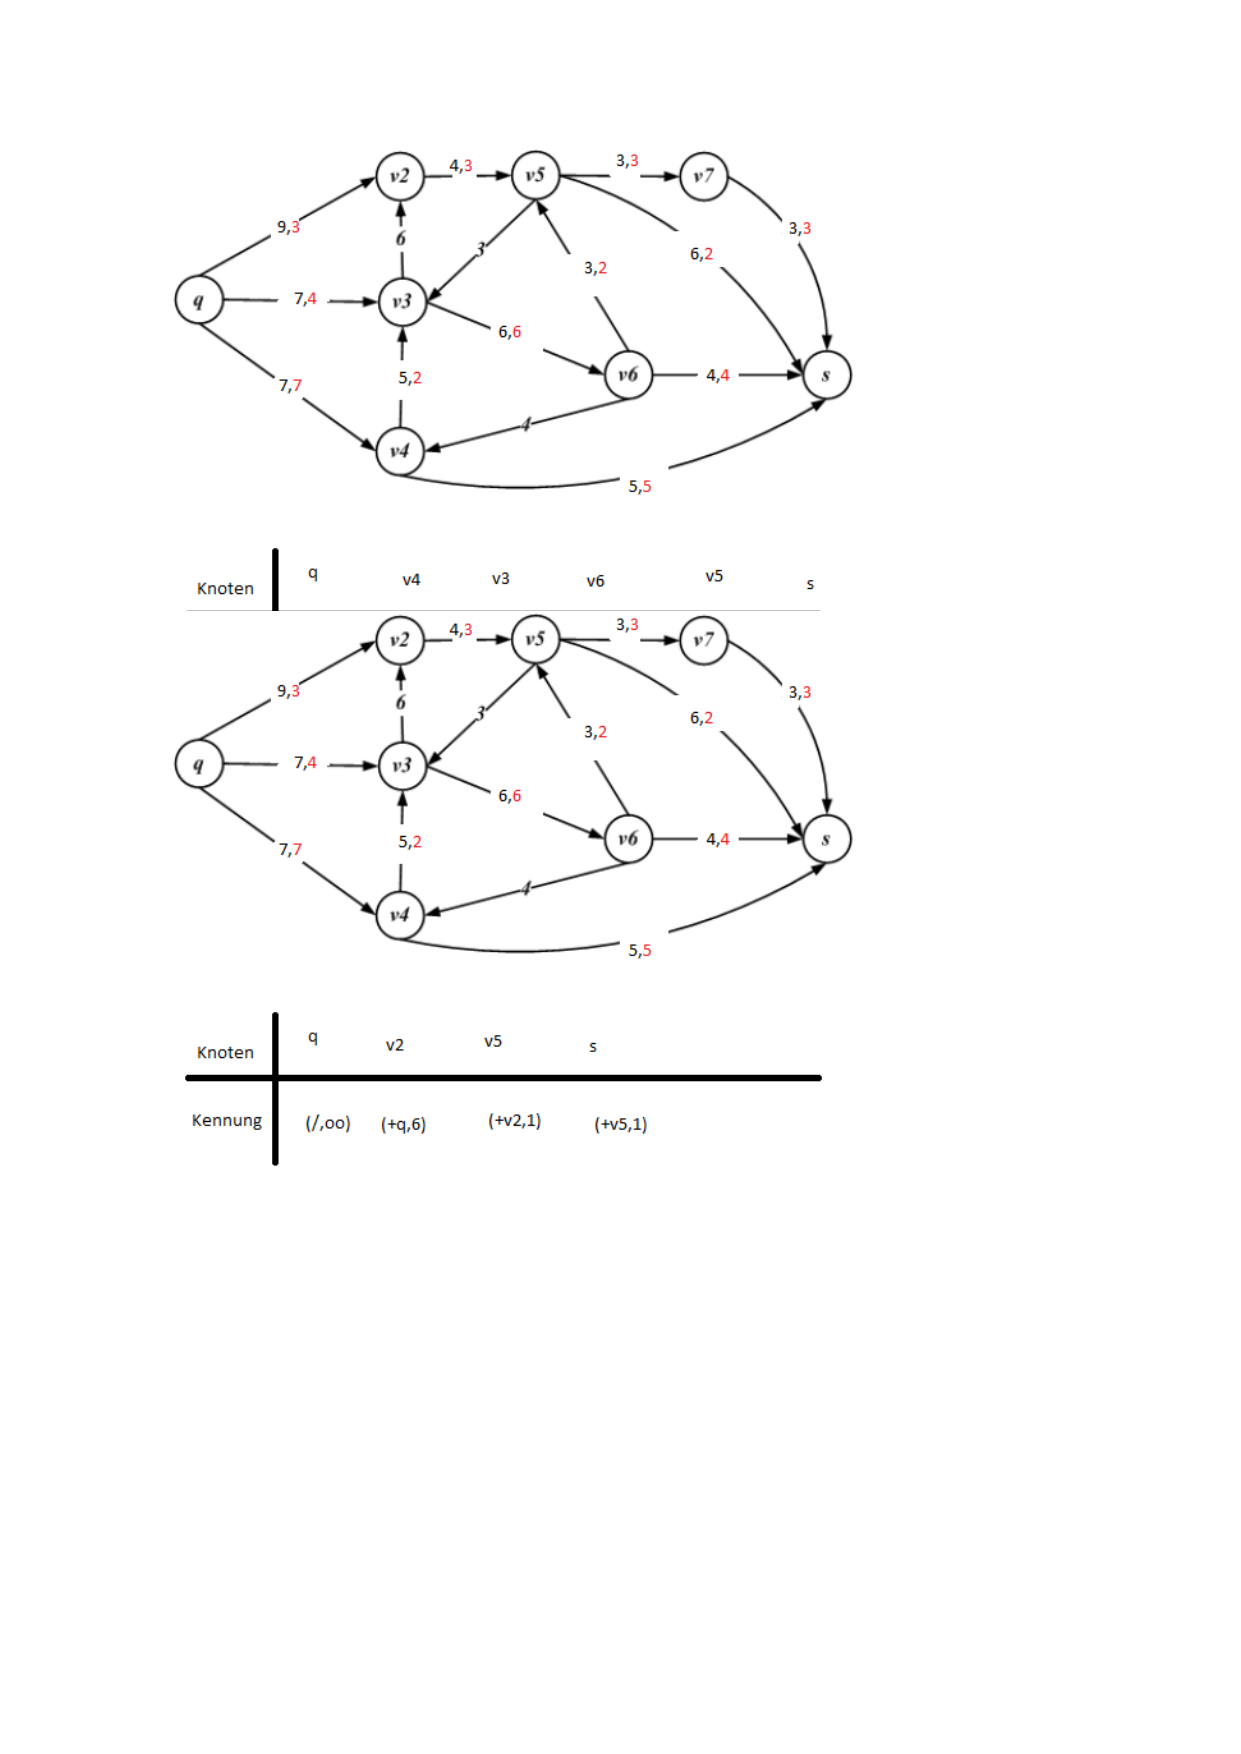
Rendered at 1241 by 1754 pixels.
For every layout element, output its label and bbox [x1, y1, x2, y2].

picture [147, 147, 1093, 1314]
